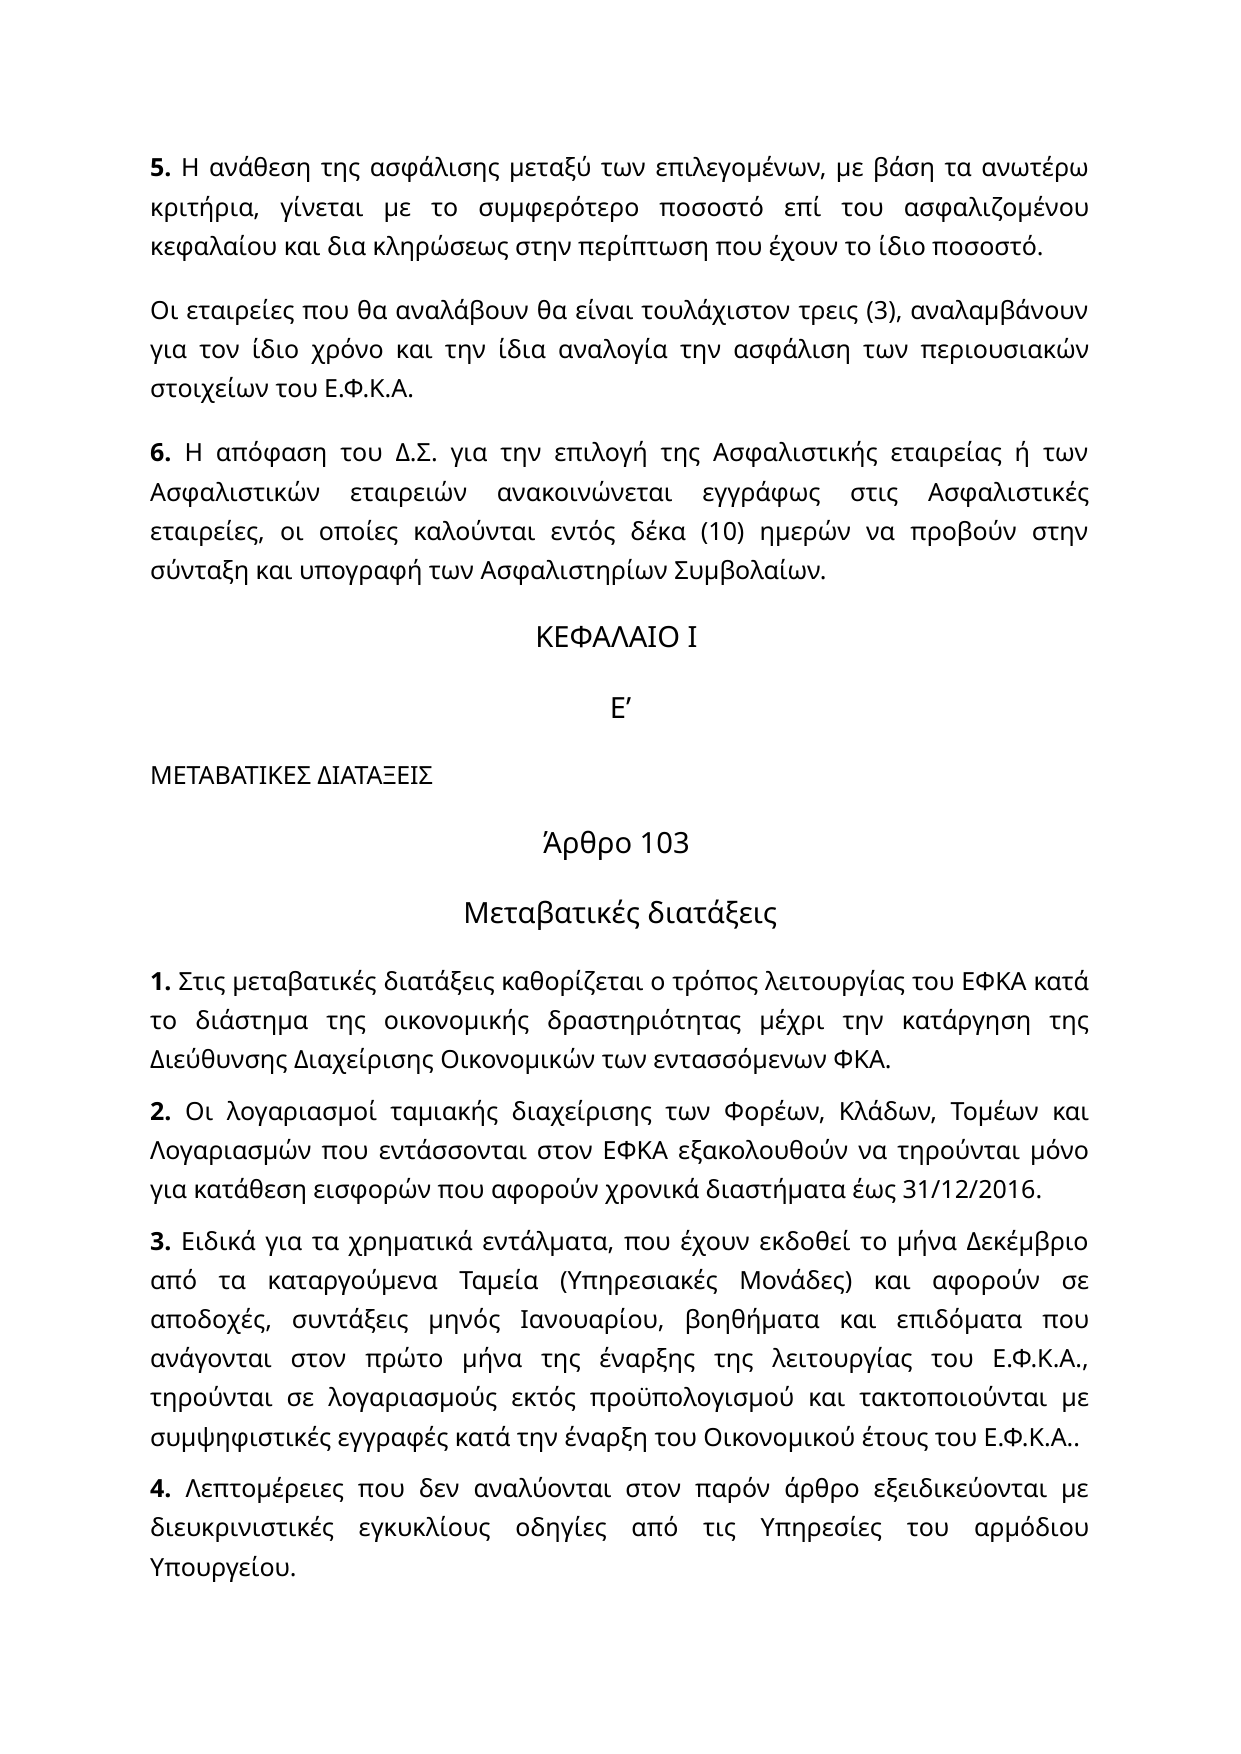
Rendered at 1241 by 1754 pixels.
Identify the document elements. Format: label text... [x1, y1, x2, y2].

subtitle ΚΕΦΑΛΑΙΟ Ι [150, 617, 1090, 656]
text 1. Στις μεταβατικές διατάξεις καθορίζεται ο τρόπος λειτουργίας του ΕΦΚΑ κατά το διάστημα της οικονομικής δραστηριότητας μέχρι την κατάργηση της Διεύθυνσης Διαχείρισης Οικονομικών των εντασσόμενων ΦΚΑ. [150, 963, 1090, 1076]
subtitle Ε’ [150, 687, 1090, 727]
text 3. Ειδικά για τα χρηματικά εντάλματα, που έχουν εκδοθεί το μήνα Δεκέμβριο από τα καταργούμενα Ταμεία (Υπηρεσιακές Μονάδες) και αφορούν σε αποδοχές, συντάξεις μηνός Ιανουαρίου, βοηθήματα και επιδόματα που ανάγονται στον πρώτο μήνα της έναρξης της λειτουργίας του Ε.Φ.Κ.Α., τηρούνται σε λογαριασμούς εκτός προϋπολογισμού και τακτοποιούνται με συμψηφιστικές εγγραφές κατά την έναρξη του Οικονομικού έτους του Ε.Φ.Κ.Α.. [150, 1223, 1090, 1453]
text 2. Οι λογαριασμοί ταμιακής διαχείρισης των Φορέων, Κλάδων, Τομέων και Λογαριασμών που εντάσσονται στον ΕΦΚΑ εξακολουθούν να τηρούνται μόνο για κατάθεση εισφορών που αφορούν χρονικά διαστήματα έως 31/12/2016. [150, 1093, 1090, 1206]
subtitle Άρθρο 103 [150, 822, 1090, 862]
subtitle Μεταβατικές διατάξεις [150, 893, 1090, 932]
text Οι εταιρείες που θα αναλάβουν θα είναι τουλάχιστον τρεις (3), αναλαμβάνουν για τον ίδιο χρόνο και την ίδια αναλογία την ασφάλιση των περιουσιακών στοιχείων του Ε.Φ.Κ.Α. [150, 292, 1090, 405]
text 5. Η ανάθεση της ασφάλισης μεταξύ των επιλεγομένων, με βάση τα ανωτέρω κριτήρια, γίνεται με το συμφερότερο ποσοστό επί του ασφαλιζομένου κεφαλαίου και δια κληρώσεως στην περίπτωση που έχουν το ίδιο ποσοστό. [150, 150, 1090, 262]
text 6. Η απόφαση του Δ.Σ. για την επιλογή της Ασφαλιστικής εταιρείας ή των Ασφαλιστικών εταιρειών ανακοινώνεται εγγράφως στις Ασφαλιστικές εταιρείες, οι οποίες καλούνται εντός δέκα (10) ημερών να προβούν στην σύνταξη και υπογραφή των Ασφαλιστηρίων Συμβολαίων. [150, 435, 1090, 587]
text 4. Λεπτομέρειες που δεν αναλύονται στον παρόν άρθρο εξειδικεύονται με διευκρινιστικές εγκυκλίους οδηγίες από τις Υπηρεσίες του αρμόδιου Υπουργείου. [150, 1471, 1090, 1583]
text ΜΕΤΑΒΑΤΙΚΕΣ ΔΙΑΤΑΞΕΙΣ [150, 758, 1090, 792]
